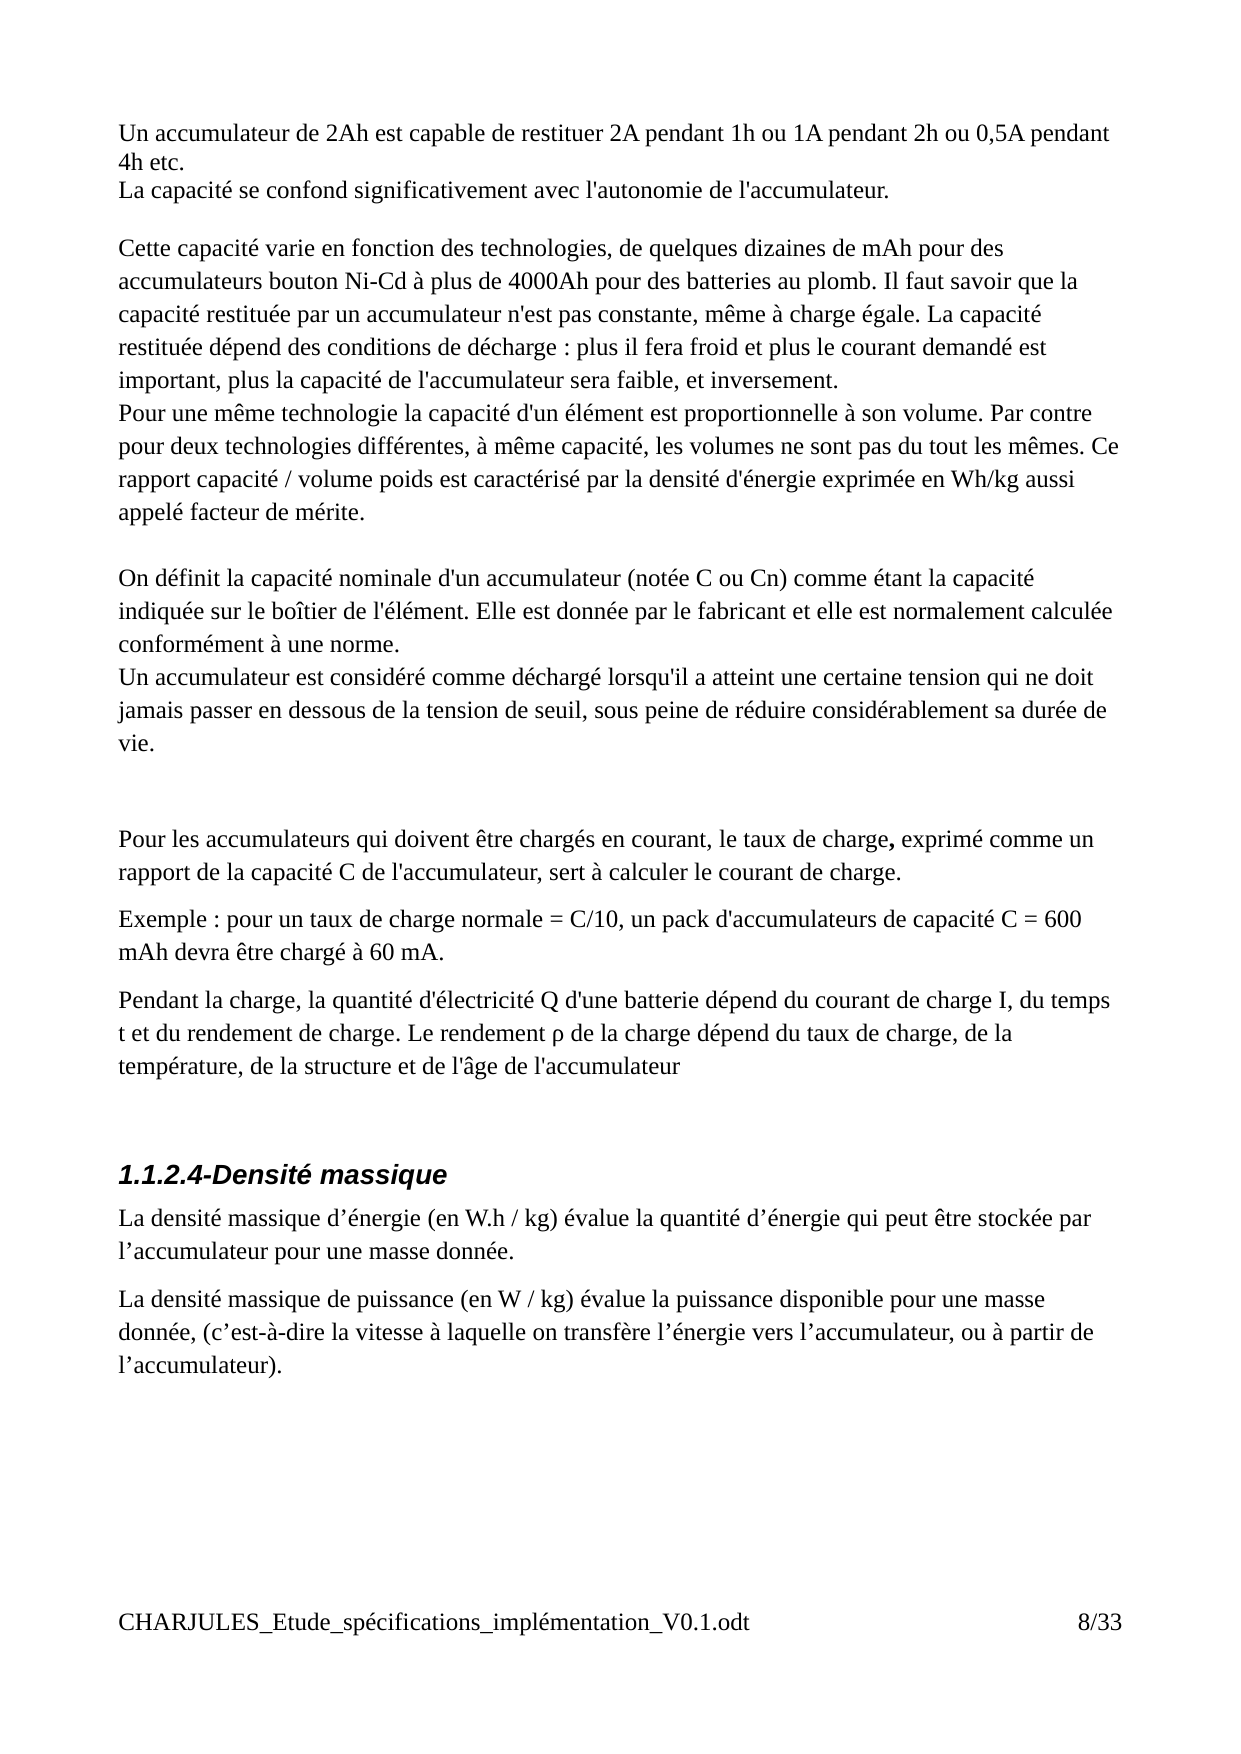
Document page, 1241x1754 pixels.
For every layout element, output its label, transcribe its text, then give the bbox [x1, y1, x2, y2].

text La densité massique d’énergie (en W.h / kg) évalue la quantité d’énergie qui peut être stockée par l’accumulateur pour une masse donnée. [118, 1203, 1122, 1265]
text Pendant la charge, la quantité d'électricité Q d'une batterie dépend du courant de charge I, du temps t et du rendement de charge. Le rendement ρ de la charge dépend du taux de charge, de la température, de la structure et de l'âge de l'accumulateur [118, 985, 1122, 1080]
text Un accumulateur de 2Ah est capable de restituer 2A pendant 1h ou 1A pendant 2h ou 0,5A pendant 4h etc. La capacité se confond significativement avec l'autonomie de l'accumulateur. [118, 118, 1122, 204]
text La densité massique de puissance (en W / kg) évalue la puissance disponible pour une masse donnée, (c’est-à-dire la vitesse à laquelle on transfère l’énergie vers l’accumulateur, ou à partir de l’accumulateur). [118, 1284, 1122, 1378]
text Pour les accumulateurs qui doivent être chargés en courant, le taux de charge, exprimé comme un rapport de la capacité C de l'accumulateur, sert à calculer le courant de charge. [118, 824, 1122, 885]
subtitle 1.1.2.4-Densité massique [118, 1159, 1122, 1191]
text Cette capacité varie en fonction des technologies, de quelques dizaines de mAh pour des accumulateurs bouton Ni-Cd à plus de 4000Ah pour des batteries au plomb. Il faut savoir que la capacité restituée par un accumulateur n'est pas constante, même à charge égale. La capacité restituée dépend des conditions de décharge : plus il fera froid et plus le courant demandé est important, plus la capacité de l'accumulateur sera faible, et inversement. Pour une même technologie la capacité d'un élément est proportionnelle à son volume. Par contre pour deux technologies différentes, à même capacité, les volumes ne sont pas du tout les mêmes. Ce rapport capacité / volume poids est caractérisé par la densité d'énergie exprimée en Wh/kg aussi appelé facteur de mérite. On définit la capacité nominale d'un accumulateur (notée C ou Cn) comme étant la capacité indiquée sur le boîtier de l'élément. Elle est donnée par le fabricant et elle est normalement calculée conformément à une norme. Un accumulateur est considéré comme déchargé lorsqu'il a atteint une certaine tension qui ne doit jamais passer en dessous de la tension de seuil, sous peine de réduire considérablement sa durée de vie. [118, 233, 1122, 757]
text Exemple : pour un taux de charge normale = C/10, un pack d'accumulateurs de capacité C = 600 mAh devra être chargé à 60 mA. [118, 904, 1122, 966]
